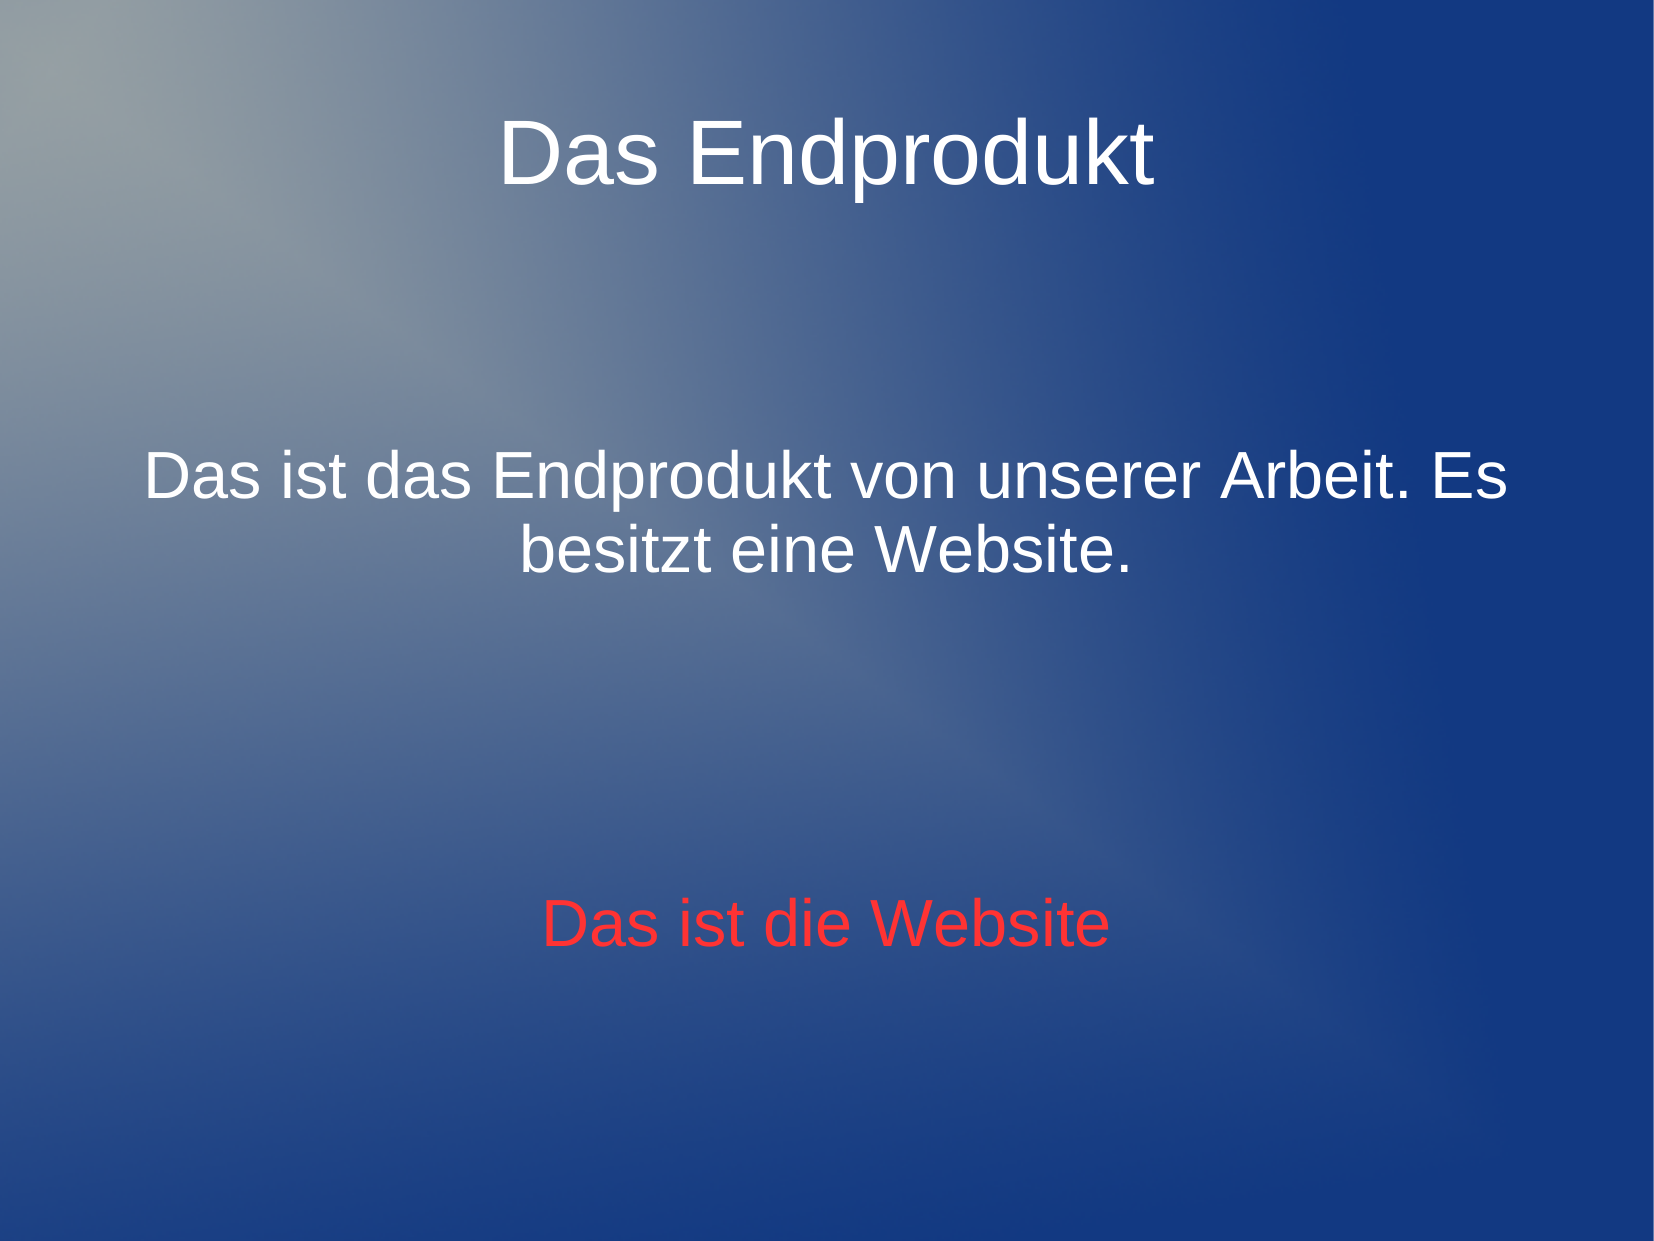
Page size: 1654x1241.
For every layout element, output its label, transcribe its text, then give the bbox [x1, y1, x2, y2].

subtitle Das ist das Endprodukt von unserer Arbeit. Es besitzt eine Website. Das ist die Website [82, 290, 1571, 1109]
title Das Endprodukt [82, 49, 1571, 257]
picture [0, 0, 1654, 1241]
